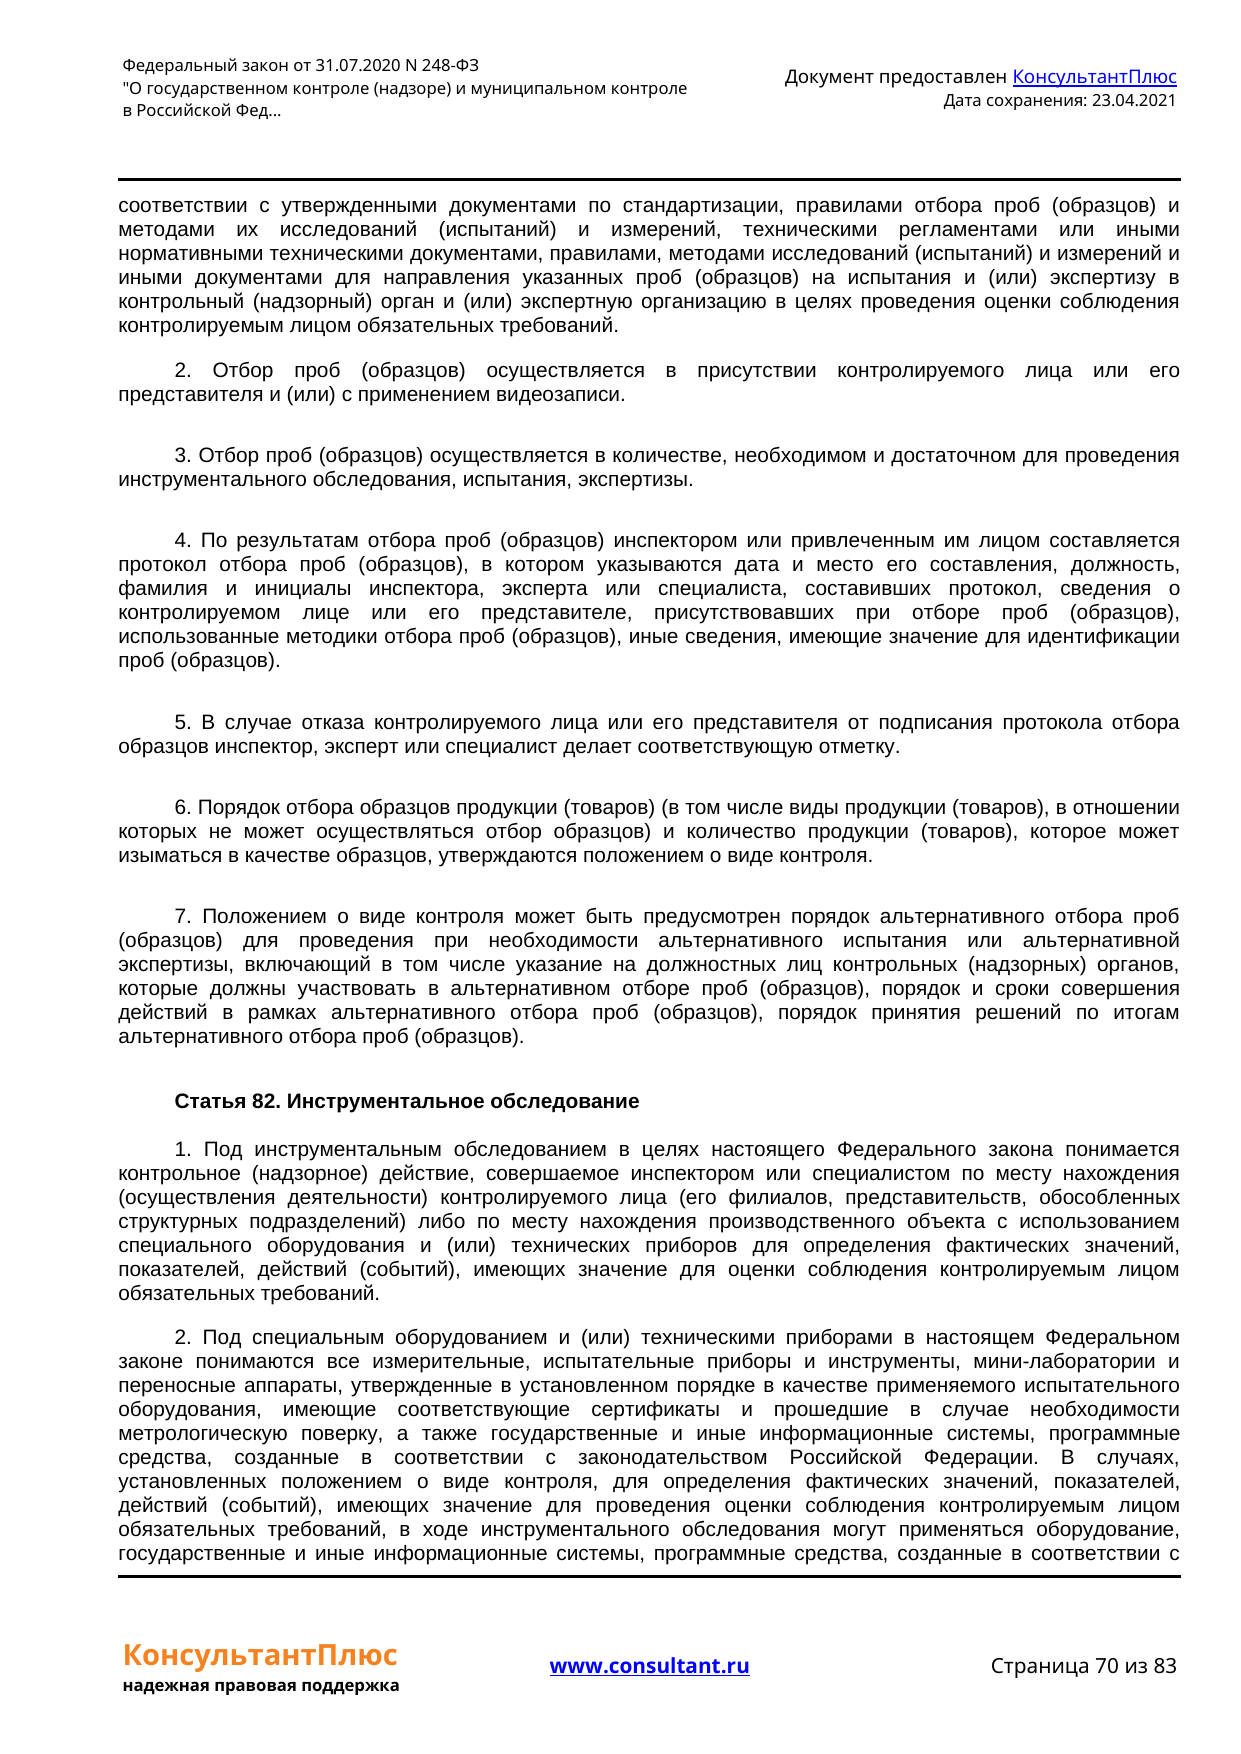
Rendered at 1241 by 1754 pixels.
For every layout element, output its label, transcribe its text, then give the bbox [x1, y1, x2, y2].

title Статья 82. Инструментальное обследование [118, 1089, 1181, 1113]
text 3. Отбор проб (образцов) осуществляется в количестве, необходимом и достаточном для проведения инструментального обследования, испытания, экспертизы. [118, 443, 1181, 491]
text 4. По результатам отбора проб (образцов) инспектором или привлеченным им лицом составляется протокол отбора проб (образцов), в котором указываются дата и место его составления, должность, фамилия и инициалы инспектора, эксперта или специалиста, составивших протокол, сведения о контролируемом лице или его представителе, присутствовавших при отборе проб (образцов), использованные методики отбора проб (образцов), иные сведения, имеющие значение для идентификации проб (образцов). [118, 528, 1181, 672]
text 1. Под инструментальным обследованием в целях настоящего Федерального закона понимается контрольное (надзорное) действие, совершаемое инспектором или специалистом по месту нахождения (осуществления деятельности) контролируемого лица (его филиалов, представительств, обособленных структурных подразделений) либо по месту нахождения производственного объекта с использованием специального оборудования и (или) технических приборов для определения фактических значений, показателей, действий (событий), имеющих значение для оценки соблюдения контролируемым лицом обязательных требований. [118, 1137, 1181, 1304]
text соответствии с утвержденными документами по стандартизации, правилами отбора проб (образцов) и методами их исследований (испытаний) и измерений, техническими регламентами или иными нормативными техническими документами, правилами, методами исследований (испытаний) и измерений и иными документами для направления указанных проб (образцов) на испытания и (или) экспертизу в контрольный (надзорный) орган и (или) экспертную организацию в целях проведения оценки соблюдения контролируемым лицом обязательных требований. [118, 193, 1181, 337]
text 2. Под специальным оборудованием и (или) техническими приборами в настоящем Федеральном законе понимаются все измерительные, испытательные приборы и инструменты, мини-лаборатории и переносные аппараты, утвержденные в установленном порядке в качестве применяемого испытательного оборудования, имеющие соответствующие сертификаты и прошедшие в случае необходимости метрологическую поверку, а также государственные и иные информационные системы, программные средства, созданные в соответствии с законодательством Российской Федерации. В случаях, установленных положением о виде контроля, для определения фактических значений, показателей, действий (событий), имеющих значение для проведения оценки соблюдения контролируемым лицом обязательных требований, в ходе инструментального обследования могут применяться оборудование, государственные и иные информационные системы, программные средства, созданные в соответствии с [118, 1325, 1181, 1565]
text 6. Порядок отбора образцов продукции (товаров) (в том числе виды продукции (товаров), в отношении которых не может осуществляться отбор образцов) и количество продукции (товаров), которое может изыматься в качестве образцов, утверждаются положением о виде контроля. [118, 795, 1181, 867]
text 2. Отбор проб (образцов) осуществляется в присутствии контролируемого лица или его представителя и (или) с применением видеозаписи. [118, 357, 1181, 405]
text 7. Положением о виде контроля может быть предусмотрен порядок альтернативного отбора проб (образцов) для проведения при необходимости альтернативного испытания или альтернативной экспертизы, включающий в том числе указание на должностных лиц контрольных (надзорных) органов, которые должны участвовать в альтернативном отборе проб (образцов), порядок и сроки совершения действий в рамках альтернативного отбора проб (образцов), порядок принятия решений по итогам альтернативного отбора проб (образцов). [118, 904, 1181, 1048]
text 5. В случае отказа контролируемого лица или его представителя от подписания протокола отбора образцов инспектор, эксперт или специалист делает соответствующую отметку. [118, 709, 1181, 757]
